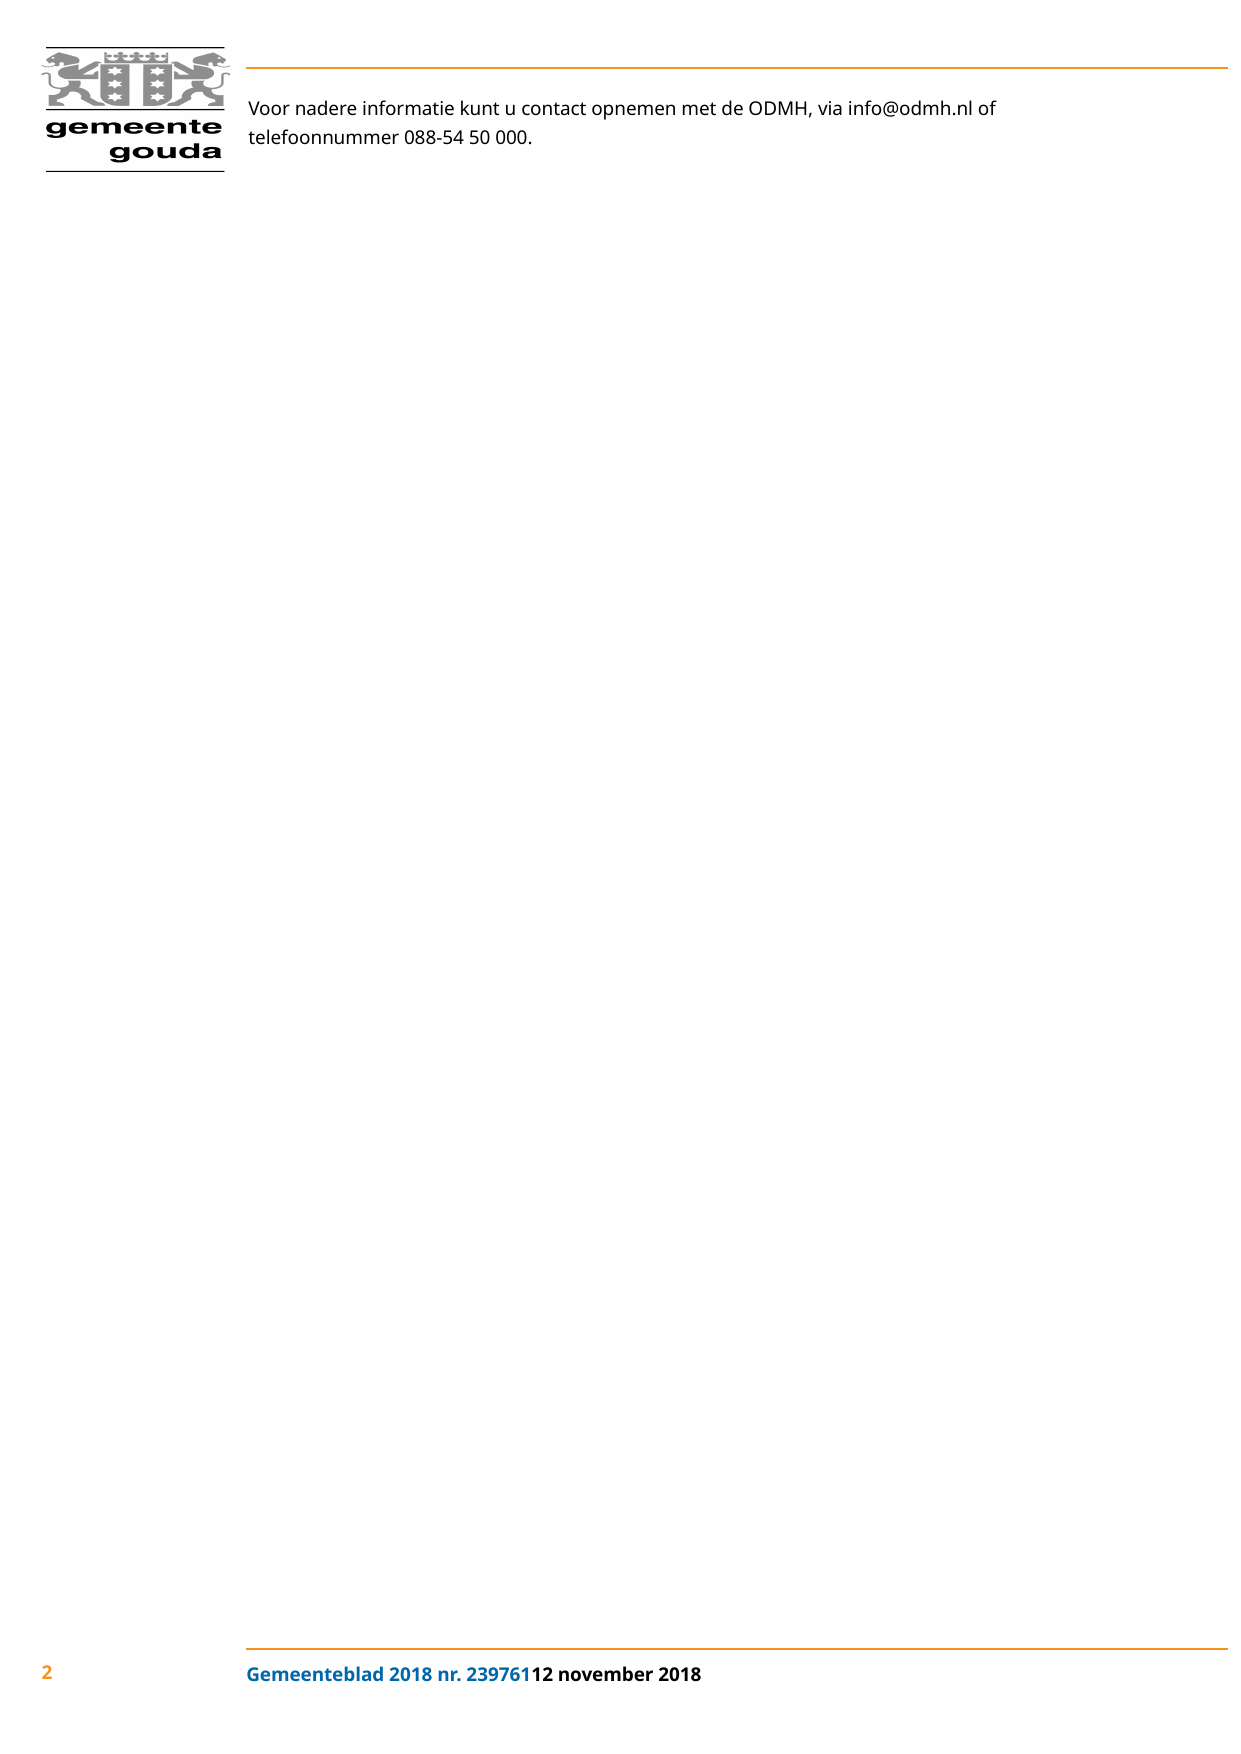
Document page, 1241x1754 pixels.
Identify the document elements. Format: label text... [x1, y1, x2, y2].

picture [41, 47, 231, 172]
text Voor nadere informatie kunt u contact opnemen met de ODMH, via info@odmh.nl of telefoonnummer 088-54 50 000. [248, 95, 1152, 150]
